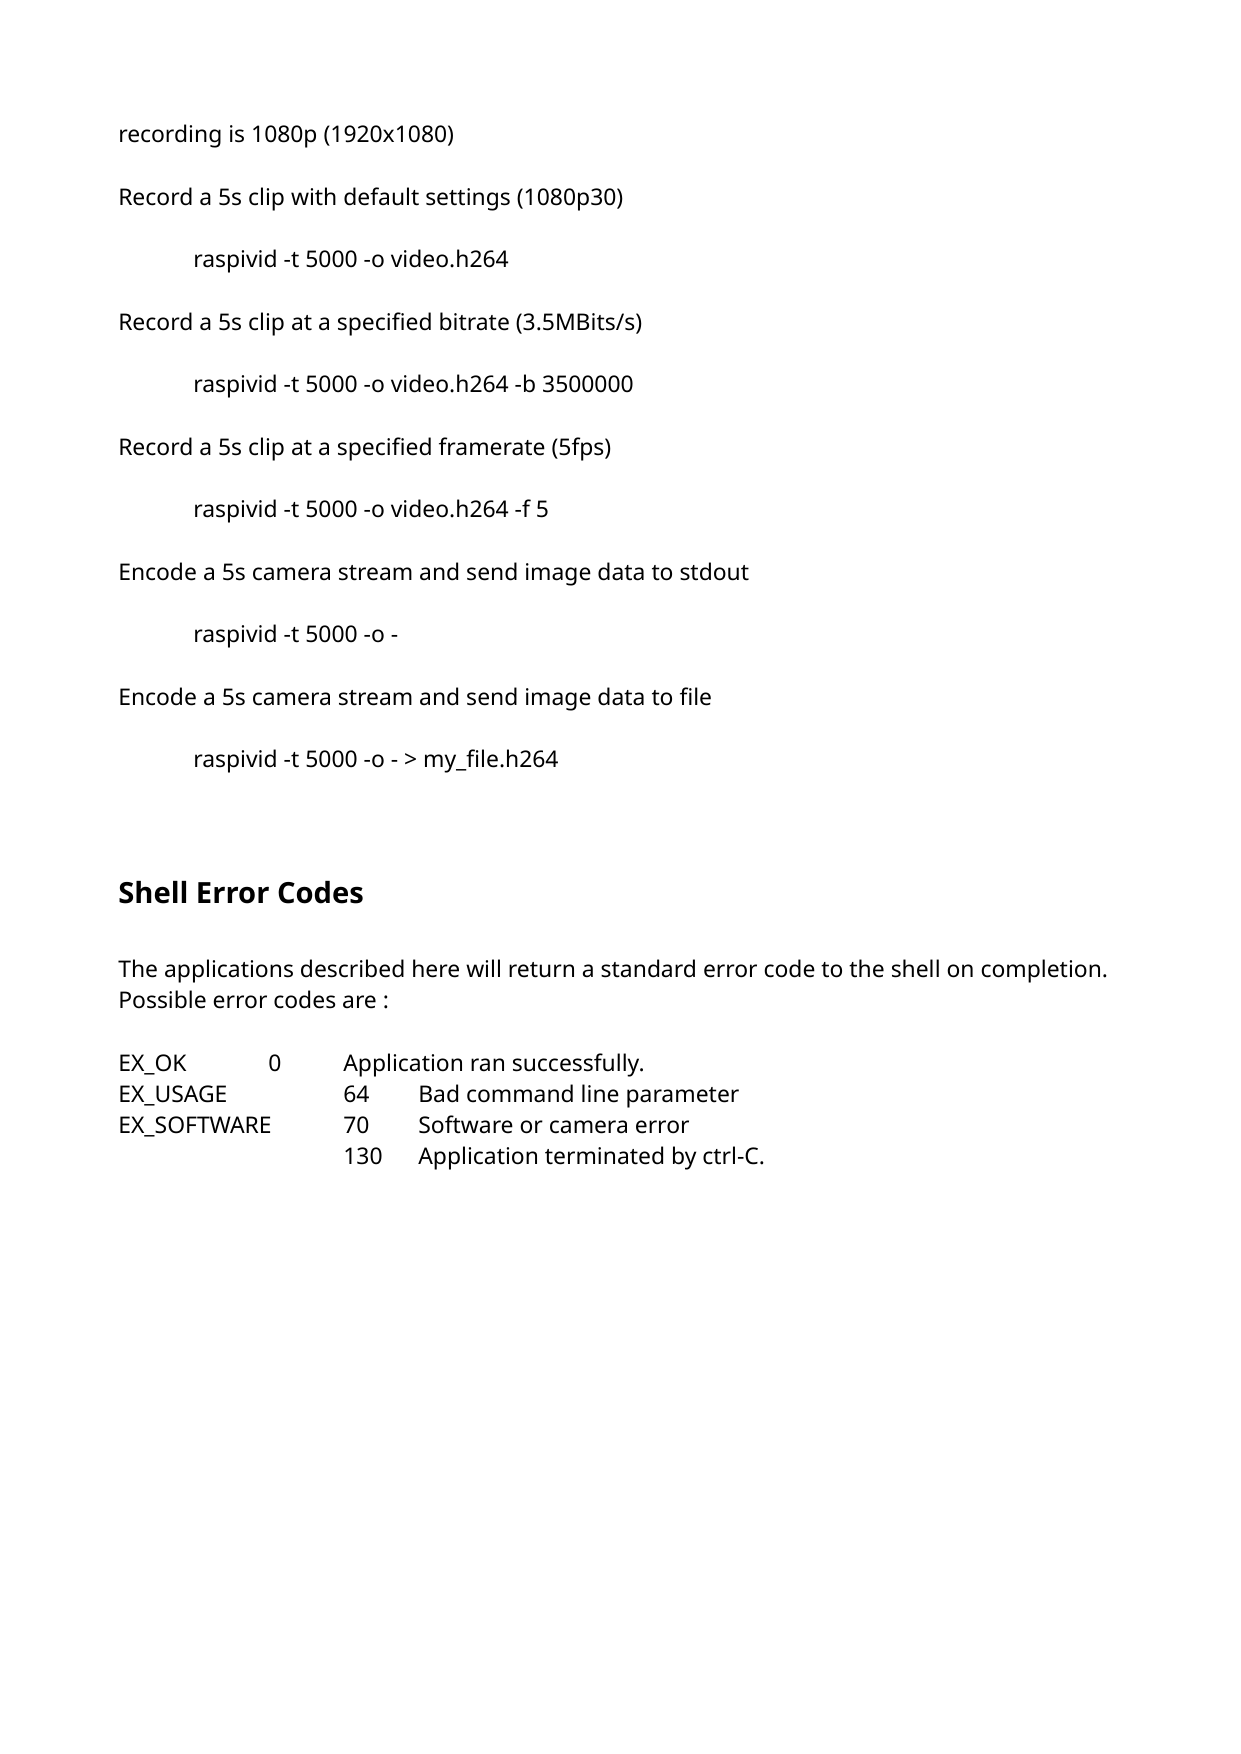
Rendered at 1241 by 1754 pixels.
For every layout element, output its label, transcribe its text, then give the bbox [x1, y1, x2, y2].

text 130 Application terminated by ctrl-C. [118, 1140, 1122, 1172]
text raspivid -t 5000 -o video.h264 -b 3500000 [118, 368, 1122, 399]
text recording is 1080p (1920x1080) [118, 118, 1122, 149]
text EX_USAGE 64 Bad command line parameter [118, 1078, 1122, 1109]
text Record a 5s clip at a specified bitrate (3.5MBits/s) [118, 306, 1122, 337]
subtitle Shell Error Codes [118, 872, 1122, 912]
text raspivid -t 5000 -o - > my_file.h264 [118, 743, 1122, 774]
text Record a 5s clip with default settings (1080p30) [118, 181, 1122, 212]
text raspivid -t 5000 -o video.h264 [118, 243, 1122, 274]
text Record a 5s clip at a specified framerate (5fps) [118, 431, 1122, 462]
text The applications described here will return a standard error code to the shell on completion. Possible error codes are : [118, 953, 1122, 1015]
text Encode a 5s camera stream and send image data to stdout [118, 556, 1122, 587]
text EX_OK 0 Application ran successfully. [118, 1047, 1122, 1078]
text raspivid -t 5000 -o video.h264 -f 5 [118, 493, 1122, 524]
text raspivid -t 5000 -o - [118, 618, 1122, 649]
text EX_SOFTWARE 70 Software or camera error [118, 1109, 1122, 1140]
text Encode a 5s camera stream and send image data to file [118, 681, 1122, 712]
